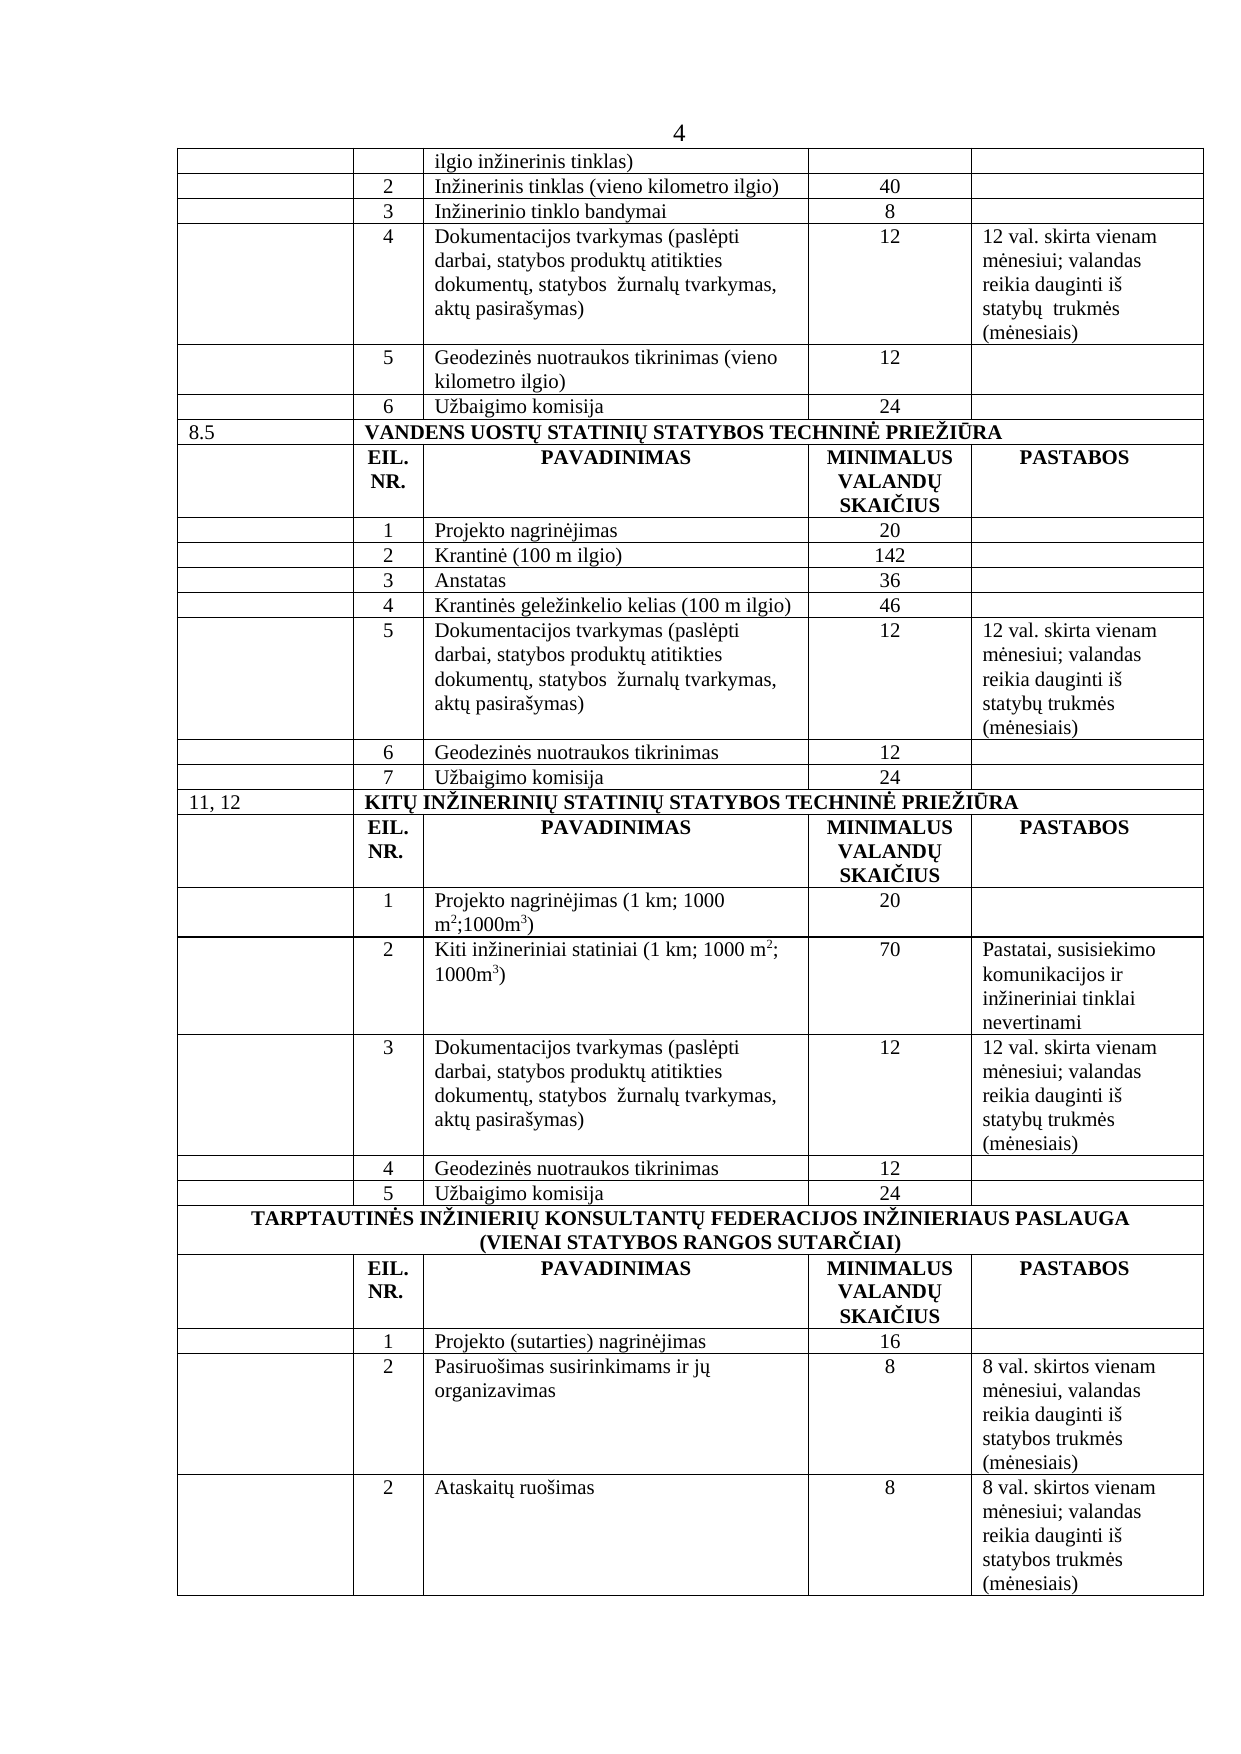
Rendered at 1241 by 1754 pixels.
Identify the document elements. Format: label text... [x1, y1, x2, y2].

table_cell 16 [809, 1329, 971, 1353]
table_cell PAVADINIMAS [424, 815, 808, 887]
table_cell 8.5 [178, 420, 353, 444]
table_cell 6 [354, 395, 423, 418]
table_cell Užbaigimo komisija [424, 765, 808, 789]
table_cell 4 [354, 1156, 423, 1180]
table_cell 12 val. skirta vienam mėnesiui; valandas reikia dauginti iš statybų trukmės (mėnesiais) [972, 1035, 1178, 1155]
table_cell 1 [354, 1329, 423, 1353]
table_cell 1 [354, 888, 423, 936]
table_cell PASTABOS [972, 445, 1178, 517]
table_cell MINIMALUS VALANDŲ SKAIČIUS [809, 1255, 971, 1328]
table_cell [178, 593, 353, 617]
table_cell 2 [354, 938, 423, 1034]
table_cell 4 [354, 593, 423, 617]
table_cell 2 [354, 543, 423, 567]
table_cell [1178, 199, 1203, 223]
table_cell Projekto nagrinėjimas (1 km; 1000 m2;1000m3) [424, 888, 808, 936]
table_cell EIL. NR. [354, 815, 423, 887]
table_cell [178, 199, 353, 223]
table_cell [972, 1181, 1178, 1205]
table_cell [972, 1156, 1178, 1180]
table_cell Geodezinės nuotraukos tikrinimas [424, 1156, 808, 1180]
table_cell 40 [809, 174, 971, 198]
table_cell 12 [809, 1035, 971, 1155]
table_cell 36 [809, 568, 971, 592]
table_cell VANDENS UOSTŲ STATINIŲ STATYBOS TECHNINĖ PRIEŽIŪRA [354, 420, 1203, 444]
table_cell [1178, 1255, 1203, 1328]
table_cell [178, 224, 353, 344]
table_cell [178, 938, 353, 1034]
table_cell 6 [354, 740, 423, 764]
table_cell PASTABOS [972, 1255, 1178, 1328]
table_cell [178, 1329, 353, 1353]
table_cell [972, 740, 1178, 764]
table_cell 8 [809, 1475, 971, 1595]
table_cell 12 val. skirta vienam mėnesiui; valandas reikia dauginti iš statybų trukmės (mėnesiais) [972, 618, 1178, 739]
table_cell [1178, 938, 1203, 1034]
table_cell [178, 815, 353, 887]
table_cell 70 [809, 938, 971, 1034]
table_cell [972, 765, 1178, 789]
table_cell 12 [809, 740, 971, 764]
table_cell Pastatai, susisiekimo komunikacijos ir inžineriniai tinklai nevertinami [972, 938, 1178, 1034]
table_cell [972, 518, 1178, 542]
table_cell EIL. NR. [354, 1255, 423, 1328]
table_cell [1178, 445, 1203, 517]
table_cell [972, 568, 1178, 592]
table_cell [1178, 740, 1203, 764]
table_cell 8 val. skirtos vienam mėnesiui; valandas reikia dauginti iš statybos trukmės (mėnesiais) [972, 1475, 1178, 1595]
table_cell [1178, 1329, 1203, 1353]
table_cell 11, 12 [178, 790, 353, 814]
table_cell [178, 1156, 353, 1180]
table_cell [178, 765, 353, 789]
table_cell [1178, 224, 1203, 344]
table_cell [1178, 593, 1203, 617]
table_cell [178, 618, 353, 739]
table_cell [972, 543, 1178, 567]
table_cell [972, 149, 1178, 173]
table_cell 5 [354, 1181, 423, 1205]
table_cell [1178, 543, 1203, 567]
table_cell 5 [354, 618, 423, 739]
table_cell 1 [354, 518, 423, 542]
table_cell PASTABOS [972, 815, 1178, 887]
table_cell [1178, 888, 1203, 936]
table_cell [1178, 149, 1203, 173]
table_cell [972, 199, 1178, 223]
table_cell 12 [809, 224, 971, 344]
table_cell Anstatas [424, 568, 808, 592]
table_cell Inžinerinio tinklo bandymai [424, 199, 808, 223]
table_cell 8 [809, 199, 971, 223]
table_cell 142 [809, 543, 971, 567]
table_cell 24 [809, 1181, 971, 1205]
table_cell 12 val. skirta vienam mėnesiui; valandas reikia dauginti iš statybų trukmės (mėnesiais) [972, 224, 1178, 344]
table_cell Geodezinės nuotraukos tikrinimas [424, 740, 808, 764]
table_cell 12 [809, 345, 971, 393]
table_cell MINIMALUS VALANDŲ SKAIČIUS [809, 815, 971, 887]
table_cell [178, 1181, 353, 1205]
table_cell 12 [809, 618, 971, 739]
table_cell [178, 1354, 353, 1474]
table_cell [1178, 815, 1203, 887]
table_cell [178, 518, 353, 542]
table_cell Užbaigimo komisija [424, 395, 808, 418]
table_cell [354, 149, 423, 173]
table_cell KITŲ INŽINERINIŲ STATINIŲ STATYBOS TECHNINĖ PRIEŽIŪRA [354, 790, 1203, 814]
table_cell [1178, 1156, 1203, 1180]
table_cell 20 [809, 888, 971, 936]
table_cell [178, 395, 353, 418]
table_cell [972, 345, 1178, 393]
table_cell ilgio inžinerinis tinklas) [424, 149, 808, 173]
table_cell PAVADINIMAS [424, 1255, 808, 1328]
table_cell 3 [354, 568, 423, 592]
table_cell 7 [354, 765, 423, 789]
table_cell [1178, 518, 1203, 542]
table_cell [1178, 1035, 1203, 1155]
table_cell [972, 174, 1178, 198]
table_cell [178, 568, 353, 592]
table_cell [1178, 765, 1203, 789]
table_cell 12 [809, 1156, 971, 1180]
table_cell Kiti inžineriniai statiniai (1 km; 1000 m2; 1000m3) [424, 938, 808, 1034]
table_cell 8 [809, 1354, 971, 1474]
table_cell Inžinerinis tinklas (vieno kilometro ilgio) [424, 174, 808, 198]
table_cell [1178, 1475, 1203, 1595]
table_cell Krantinės geležinkelio kelias (100 m ilgio) [424, 593, 808, 617]
table_cell [178, 149, 353, 173]
table_cell 2 [354, 1475, 423, 1595]
table_cell [1178, 1354, 1203, 1474]
table_cell MINIMALUS VALANDŲ SKAIČIUS [809, 445, 971, 517]
table_cell [972, 888, 1178, 936]
table_cell [178, 1035, 353, 1155]
table_cell [178, 888, 353, 936]
table_cell [178, 174, 353, 198]
table_cell EIL. NR. [354, 445, 423, 517]
table_cell Ataskaitų ruošimas [424, 1475, 808, 1595]
table_cell 2 [354, 1354, 423, 1474]
table_cell 2 [354, 174, 423, 198]
table_cell 20 [809, 518, 971, 542]
table_cell [178, 1255, 353, 1328]
table_cell [178, 740, 353, 764]
table_cell Pasiruošimas susirinkimams ir jų organizavimas [424, 1354, 808, 1474]
table_cell 5 [354, 345, 423, 393]
table_cell 24 [809, 765, 971, 789]
table_cell [1178, 1181, 1203, 1205]
table_cell [1178, 345, 1203, 393]
table_cell 8 val. skirtos vienam mėnesiui, valandas reikia dauginti iš statybos trukmės (mėnesiais) [972, 1354, 1178, 1474]
table_cell [178, 543, 353, 567]
table_cell [972, 1329, 1178, 1353]
table_cell Užbaigimo komisija [424, 1181, 808, 1205]
table_cell [1178, 568, 1203, 592]
table_cell PAVADINIMAS [424, 445, 808, 517]
table_cell [178, 345, 353, 393]
table_cell Projekto (sutarties) nagrinėjimas [424, 1329, 808, 1353]
table_cell 4 [354, 224, 423, 344]
table_cell [809, 149, 971, 173]
table_cell [1178, 618, 1203, 739]
table_cell Dokumentacijos tvarkymas (paslėpti darbai, statybos produktų atitikties dokumentų, statybos žurnalų tvarkymas, aktų pasirašymas) [424, 1035, 808, 1155]
table_cell TARPTAUTINĖS INŽINIERIŲ KONSULTANTŲ FEDERACIJOS INŽINIERIAUS PASLAUGA (VIENAI STATYBOS RANGOS SUTARČIAI) [178, 1206, 1203, 1254]
table_cell [178, 445, 353, 517]
table_cell 46 [809, 593, 971, 617]
table_cell Geodezinės nuotraukos tikrinimas (vieno kilometro ilgio) [424, 345, 808, 393]
table_cell [1178, 174, 1203, 198]
table_cell 3 [354, 199, 423, 223]
table_cell Dokumentacijos tvarkymas (paslėpti darbai, statybos produktų atitikties dokumentų, statybos žurnalų tvarkymas, aktų pasirašymas) [424, 618, 808, 739]
table_cell Krantinė (100 m ilgio) [424, 543, 808, 567]
table_cell Dokumentacijos tvarkymas (paslėpti darbai, statybos produktų atitikties dokumentų, statybos žurnalų tvarkymas, aktų pasirašymas) [424, 224, 808, 344]
table_cell [1178, 395, 1203, 418]
table_cell 3 [354, 1035, 423, 1155]
table_cell 24 [809, 395, 971, 418]
table_cell Projekto nagrinėjimas [424, 518, 808, 542]
table_cell [972, 395, 1178, 418]
table_cell [972, 593, 1178, 617]
table_cell [178, 1475, 353, 1595]
